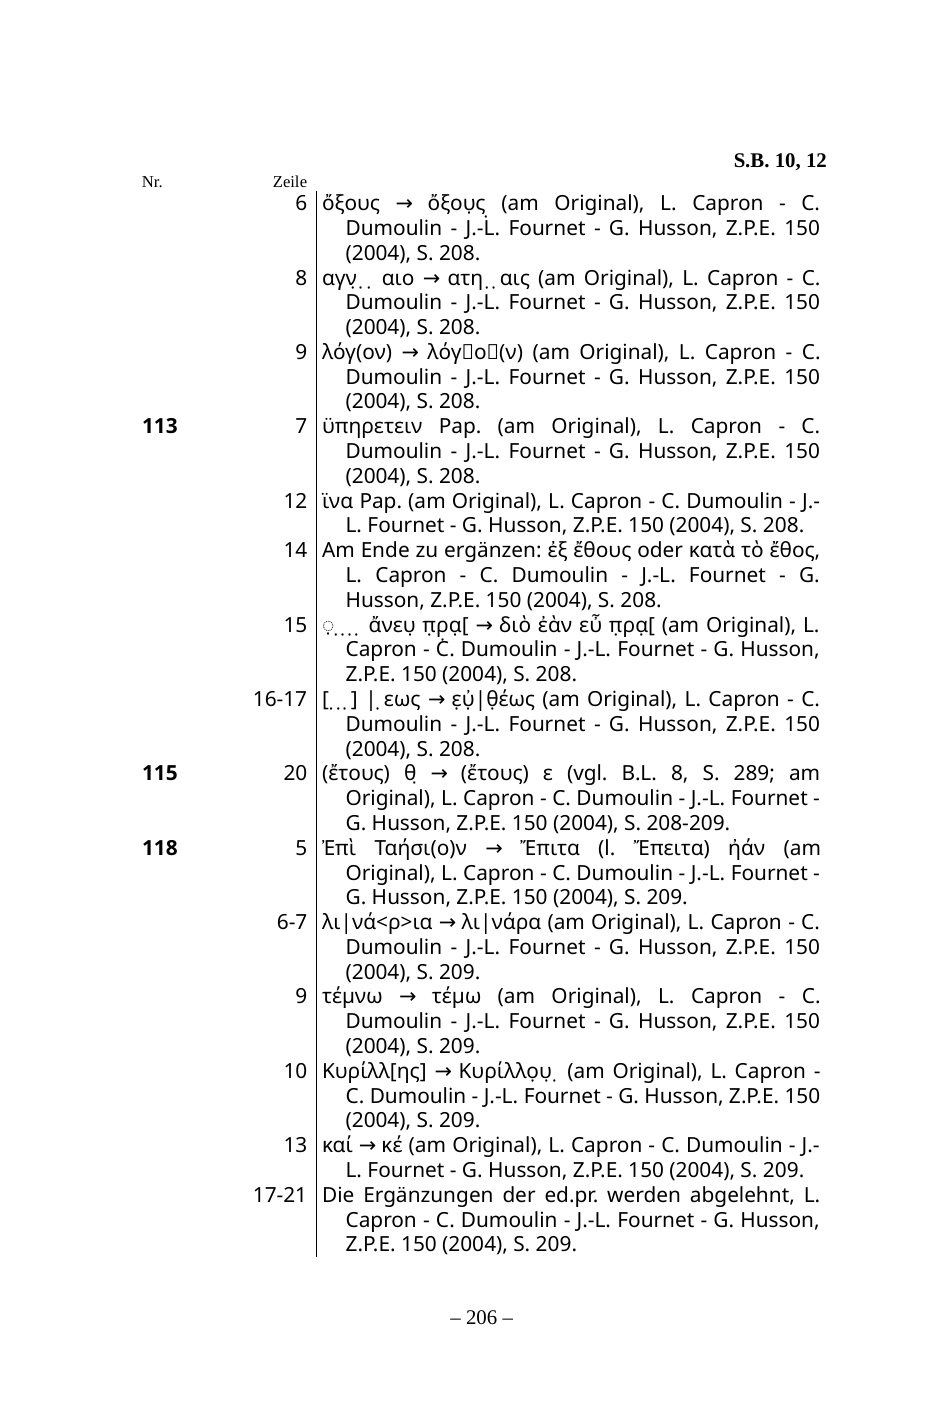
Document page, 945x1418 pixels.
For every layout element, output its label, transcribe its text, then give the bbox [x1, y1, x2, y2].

table_cell Ἐπὶ Ταήσι(ο)ν → Ἔπιτα (l. Ἔπειτα) ἠάν (am Original), L. Capron - C. Dumoulin - J.-L. Fournet - G. Husson, Z.P.E. 150 (2004), S. 209. [317, 835, 827, 910]
table_cell [136, 1183, 224, 1257]
table_cell 20 [224, 761, 316, 835]
table_cell 6-7 [224, 910, 316, 984]
table_cell 12 [224, 488, 316, 538]
table_cell 15 [224, 612, 316, 687]
table_cell ϊνα Pap. (am Original), L. Capron - C. Dumoulin - J.-L. Fournet - G. Husson, Z.P.E. 150 (2004), S. 208. [317, 488, 827, 538]
table_cell Am Ende zu ergänzen: ἐξ ἔθους oder κατὰ τὸ ἔθος, L. Capron - C. Dumoulin - J.-L. Fournet - G. Husson, Z.P.E. 150 (2004), S. 208. [317, 538, 827, 612]
table_cell [ ̣ ̣ ̣] | ̣εως → ε̣ὐ̣|θ̣έως (am Original), L. Capron - C. Dumoulin - J.-L. Fournet - G. Husson, Z.P.E. 150 (2004), S. 208. [317, 687, 827, 761]
table_cell 9 [224, 340, 316, 414]
table_cell 5 [224, 835, 316, 910]
table_cell ϋπηρετειν Pap. (am Original), L. Capron - C. Dumoulin - J.-L. Fournet - G. Husson, Z.P.E. 150 (2004), S. 208. [317, 414, 827, 488]
table_cell [136, 340, 224, 414]
table_cell 10 [224, 1059, 316, 1133]
table_cell 13 [224, 1133, 316, 1182]
table_cell [136, 910, 224, 984]
table_cell [136, 538, 224, 612]
table_cell (ἔτους) θ̣ → (ἔτους) ε (vgl. B.L. 8, S. 289; am Original), L. Capron - C. Dumoulin - J.-L. Fournet - G. Husson, Z.P.E. 150 (2004), S. 208-209. [317, 761, 827, 835]
table_cell [136, 191, 224, 265]
table_cell 115 [136, 761, 224, 835]
table_cell [136, 984, 224, 1058]
table_cell [136, 687, 224, 761]
table_cell Κυρίλλ[ης] → Κυρίλλο̣υ̣ ̣ (am Original), L. Capron - C. Dumoulin - J.-L. Fournet - G. Husson, Z.P.E. 150 (2004), S. 209. [317, 1059, 827, 1133]
table_cell 6 [224, 191, 316, 265]
table_cell 113 [136, 414, 224, 488]
table_cell [136, 488, 224, 538]
table_cell λι|νά<ρ>ια → λι|νάρα (am Original), L. Capron - C. Dumoulin - J.-L. Fournet - G. Husson, Z.P.E. 150 (2004), S. 209. [317, 910, 827, 984]
table_cell ̣ ̣ ̣ ̣ ̣ ἄνευ̣ π̣ρ̣α̣[ → διὸ ἐὰν εὖ π̣ρα̣[ (am Original), L. Capron - C. Dumoulin - J.-L. Fournet - G. Husson, Z.P.E. 150 (2004), S. 208. [317, 612, 827, 687]
table_cell λόγ(ον) → λόγο(ν) (am Original), L. Capron - C. Dumoulin - J.-L. Fournet - G. Husson, Z.P.E. 150 (2004), S. 208. [317, 340, 827, 414]
table_cell 7 [224, 414, 316, 488]
table_cell 16-17 [224, 687, 316, 761]
table_cell 9 [224, 984, 316, 1058]
table_cell [136, 1059, 224, 1133]
table_cell 8 [224, 265, 316, 339]
table_cell 17-21 [224, 1183, 316, 1257]
table_cell καί → κέ (am Original), L. Capron - C. Dumoulin - J.-L. Fournet - G. Husson, Z.P.E. 150 (2004), S. 209. [317, 1133, 827, 1182]
table_cell 118 [136, 835, 224, 910]
table_cell 14 [224, 538, 316, 612]
table_cell τέμνω → τέμω (am Original), L. Capron - C. Dumoulin - J.-L. Fournet - G. Husson, Z.P.E. 150 (2004), S. 209. [317, 984, 827, 1058]
table_cell αγν̣ ̣ ̣ αιο → ατη ̣ ̣αις (am Original), L. Capron - C. Dumoulin - J.-L. Fournet - G. Husson, Z.P.E. 150 (2004), S. 208. [317, 265, 827, 339]
table_cell Die Ergänzungen der ed.pr. werden abgelehnt, L. Capron - C. Dumoulin - J.-L. Fournet - G. Husson, Z.P.E. 150 (2004), S. 209. [317, 1183, 827, 1257]
table_cell [136, 265, 224, 339]
table_cell [136, 612, 224, 687]
table_cell [136, 1133, 224, 1182]
table_cell ὄξους → ὄξου̣ς̣ (am Original), L. Capron - C. Dumoulin - J.-L. Fournet - G. Husson, Z.P.E. 150 (2004), S. 208. [317, 191, 827, 265]
